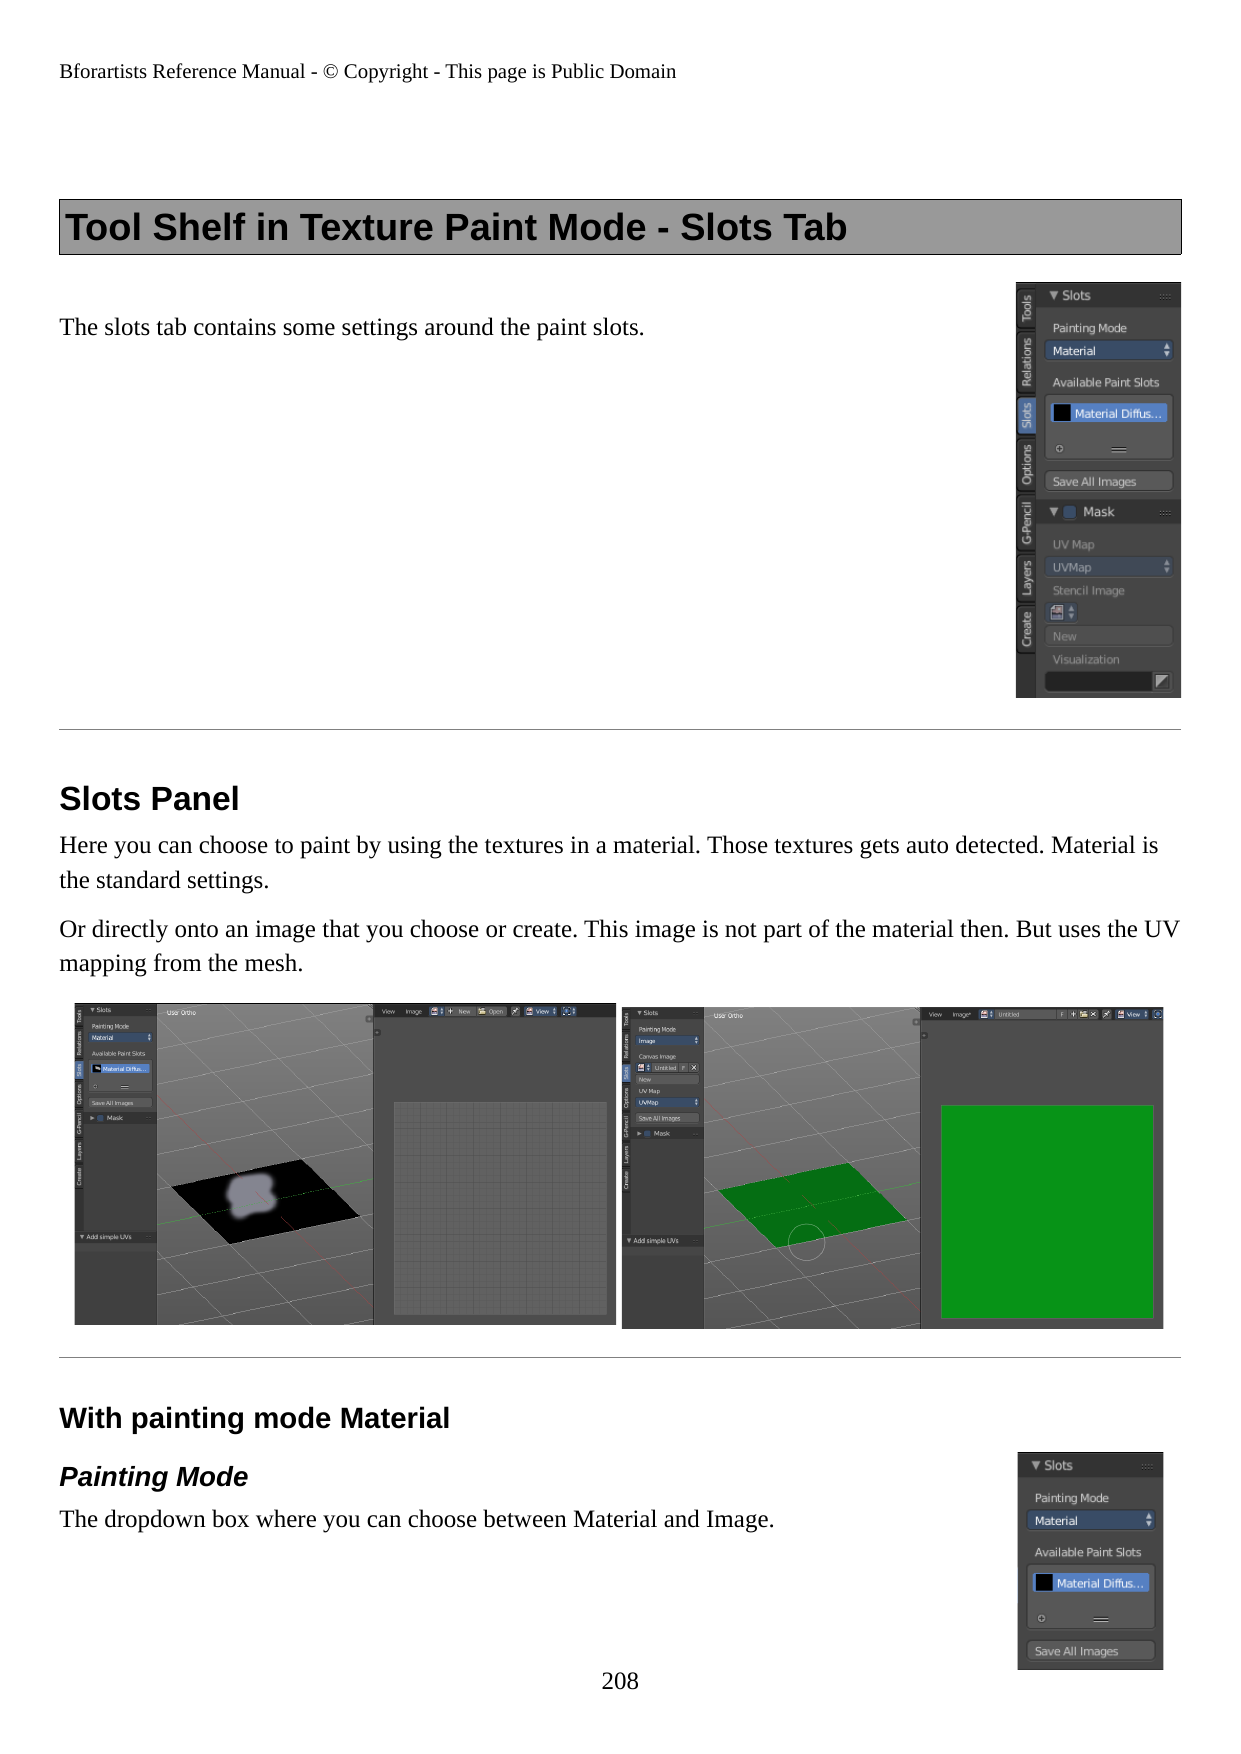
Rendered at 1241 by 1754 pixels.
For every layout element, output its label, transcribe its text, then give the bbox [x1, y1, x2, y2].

picture [1017, 1452, 1164, 1670]
text Here you can choose to paint by using the textures in a material. Those textures gets auto detected. Material is the standard settings. [59, 830, 1181, 893]
table_header Tool Shelf in Texture Paint Mode - Slots Tab [60, 200, 1181, 254]
text The slots tab contains some settings around the paint slots. [59, 312, 1015, 340]
subtitle Slots Panel [59, 779, 1181, 818]
subtitle [1164, 1460, 1181, 1492]
picture [1015, 282, 1182, 698]
text The dropdown box where you can choose between Material and Image. [59, 1504, 1017, 1533]
subtitle With painting mode Material [59, 1401, 1181, 1435]
picture [621, 1007, 1164, 1329]
subtitle Painting Mode [59, 1460, 1017, 1492]
picture [74, 1003, 617, 1325]
text Or directly onto an image that you choose or create. This image is not part of the material then. But uses the UV mapping from the mesh. [59, 914, 1181, 977]
